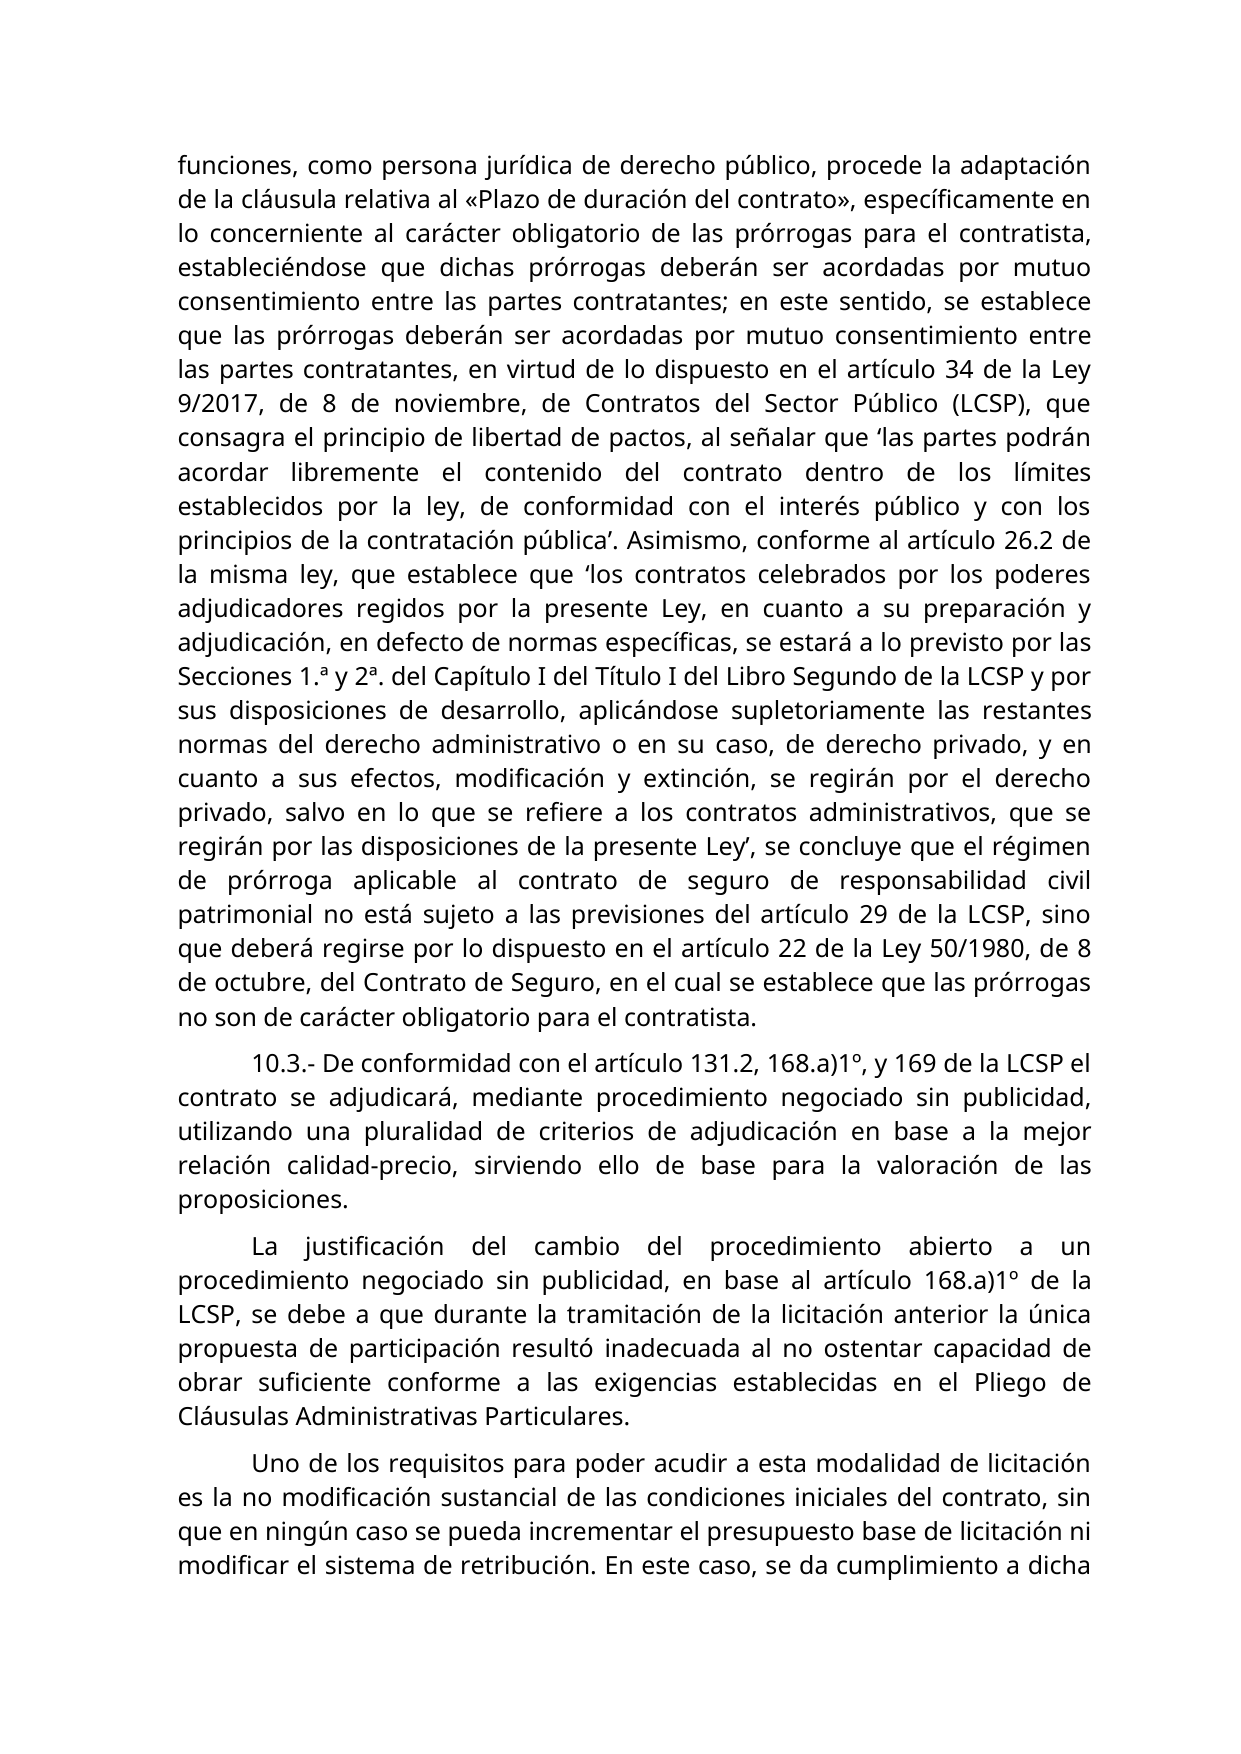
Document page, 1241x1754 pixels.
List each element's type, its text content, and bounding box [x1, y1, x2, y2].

text Uno de los requisitos para poder acudir a esta modalidad de licitación es la no modificación sustancial de las condiciones iniciales del contrato, sin que en ningún caso se pueda incrementar el presupuesto base de licitación ni modificar el sistema de retribución. En este caso, se da cumplimiento a dicha [177, 1445, 1093, 1582]
text La justificación del cambio del procedimiento abierto a un procedimiento negociado sin publicidad, en base al artículo 168.a)1º de la LCSP, se debe a que durante la tramitación de la licitación anterior la única propuesta de participación resultó inadecuada al no ostentar capacidad de obrar suficiente conforme a las exigencias establecidas en el Pliego de Cláusulas Administrativas Particulares. [177, 1228, 1093, 1433]
text funciones, como persona jurídica de derecho público, procede la adaptación de la cláusula relativa al «Plazo de duración del contrato», específicamente en lo concerniente al carácter obligatorio de las prórrogas para el contratista, estableciéndose que dichas prórrogas deberán ser acordadas por mutuo consentimiento entre las partes contratantes; en este sentido, se establece que las prórrogas deberán ser acordadas por mutuo consentimiento entre las partes contratantes, en virtud de lo dispuesto en el artículo 34 de la Ley 9/2017, de 8 de noviembre, de Contratos del Sector Público (LCSP), que consagra el principio de libertad de pactos, al señalar que ‘las partes podrán acordar libremente el contenido del contrato dentro de los límites establecidos por la ley, de conformidad con el interés público y con los principios de la contratación pública’. Asimismo, conforme al artículo 26.2 de la misma ley, que establece que ‘los contratos celebrados por los poderes adjudicadores regidos por la presente Ley, en cuanto a su preparación y adjudicación, en defecto de normas específicas, se estará a lo previsto por las Secciones 1.ª y 2ª. del Capítulo I del Título I del Libro Segundo de la LCSP y por sus disposiciones de desarrollo, aplicándose supletoriamente las restantes normas del derecho administrativo o en su caso, de derecho privado, y en cuanto a sus efectos, modificación y extinción, se regirán por el derecho privado, salvo en lo que se refiere a los contratos administrativos, que se regirán por las disposiciones de la presente Ley’, se concluye que el régimen de prórroga aplicable al contrato de seguro de responsabilidad civil patrimonial no está sujeto a las previsiones del artículo 29 de la LCSP, sino que deberá regirse por lo dispuesto en el artículo 22 de la Ley 50/1980, de 8 de octubre, del Contrato de Seguro, en el cual se establece que las prórrogas no son de carácter obligatorio para el contratista. [177, 148, 1093, 1033]
text 10.3.- De conformidad con el artículo 131.2, 168.a)1º, y 169 de la LCSP el contrato se adjudicará, mediante procedimiento negociado sin publicidad, utilizando una pluralidad de criterios de adjudicación en base a la mejor relación calidad-precio, sirviendo ello de base para la valoración de las proposiciones. [177, 1046, 1093, 1216]
